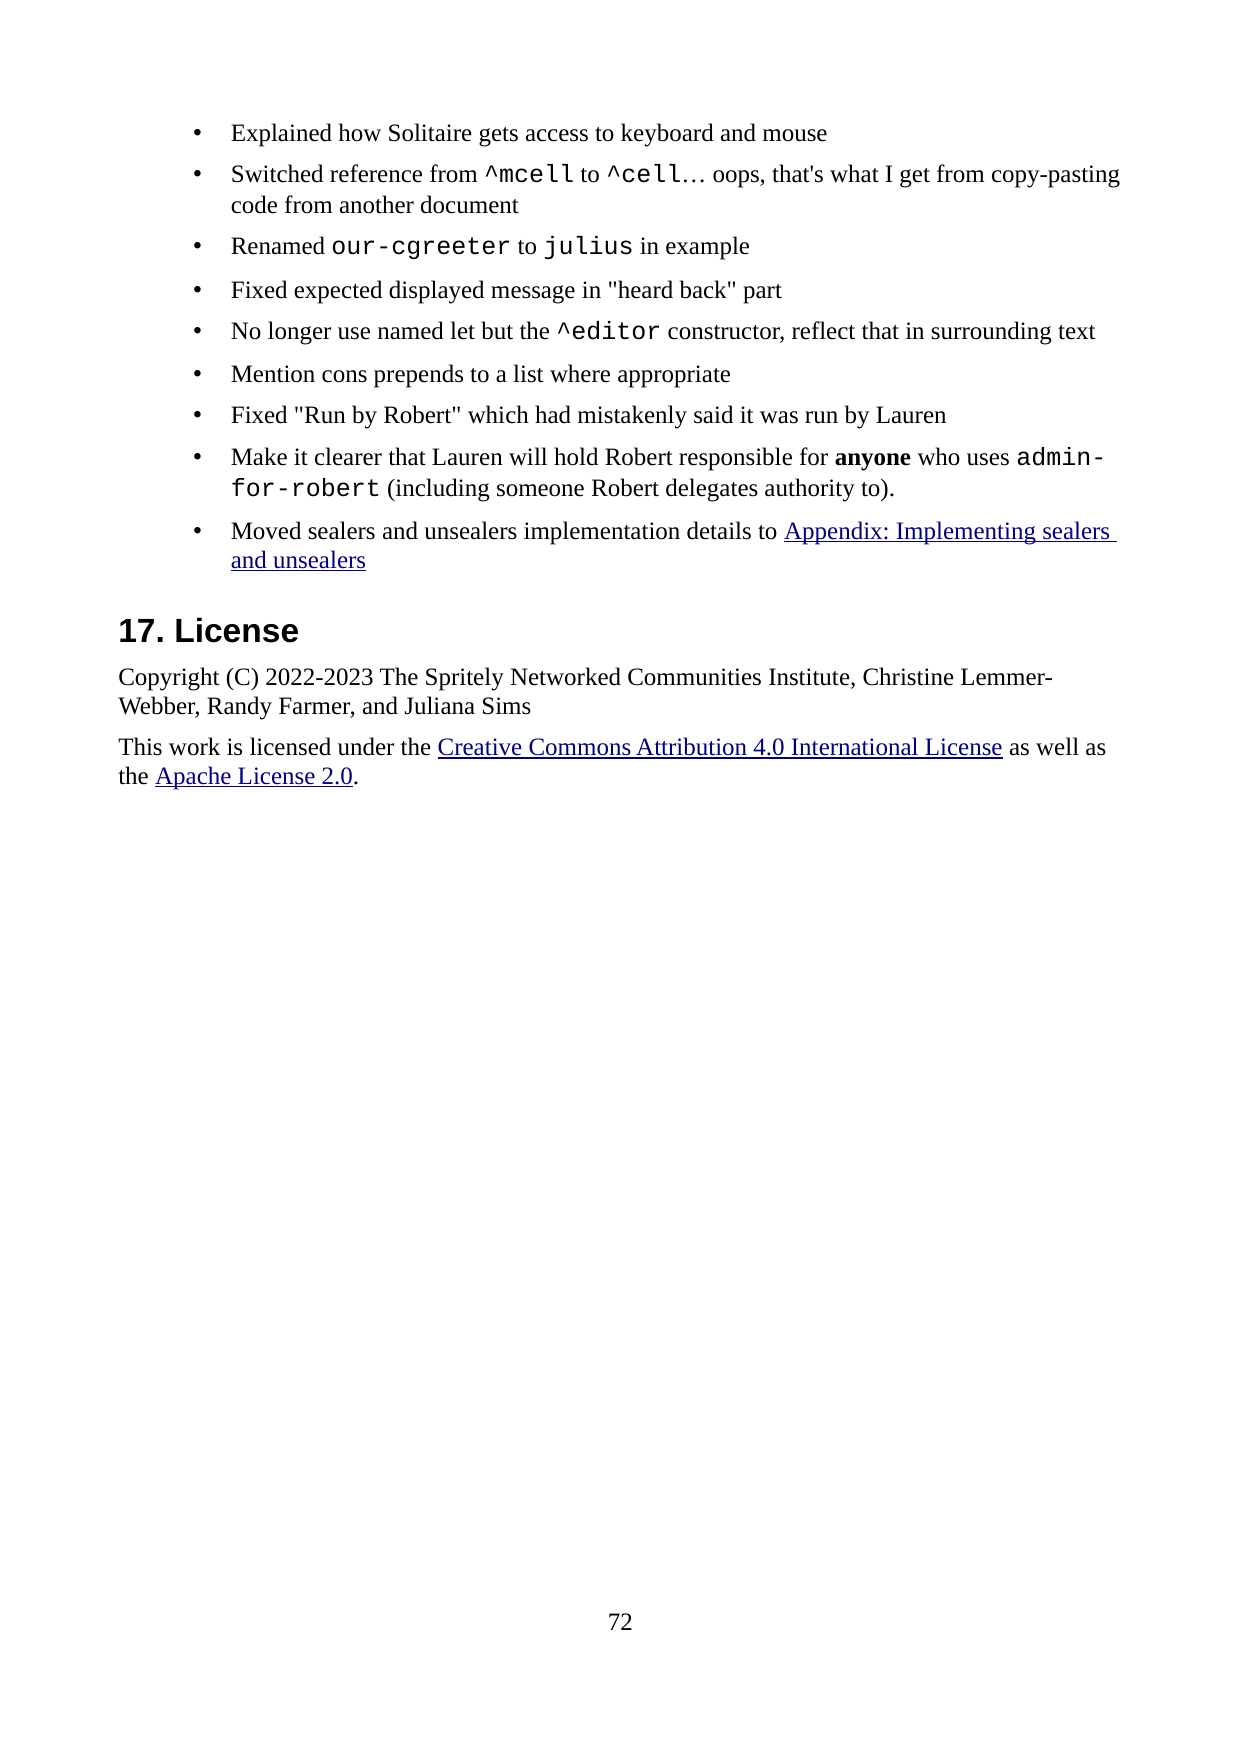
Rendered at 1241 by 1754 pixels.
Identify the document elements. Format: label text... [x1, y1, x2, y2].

list Make it clearer that Lauren will hold Robert responsible for anyone who uses admin-for-robert (including someone Robert delegates authority to). [193, 442, 1122, 503]
list Mention cons prepends to a list where appropriate [193, 359, 1122, 388]
text This work is licensed under the Creative Commons Attribution 4.0 International License as well as the Apache License 2.0. [118, 732, 1122, 790]
list No longer use named let but the ^editor constructor, reflect that in surrounding text [193, 316, 1122, 347]
list Fixed expected displayed message in "heard back" part [193, 275, 1122, 303]
list Fixed "Run by Robert" which had mistakenly said it was run by Lauren [193, 401, 1122, 429]
list Moved sealers and unsealers implementation details to Appendix: Implementing sealers and unsealers [193, 516, 1122, 573]
list Explained how Solitaire gets access to keyboard and mouse [193, 118, 1122, 147]
text Copyright (C) 2022-2023 The Spritely Networked Communities Institute, Christine Lemmer-Webber, Randy Farmer, and Juliana Sims [118, 662, 1122, 720]
list Switched reference from ^mcell to ^cell… oops, that's what I get from copy-pasting code from another document [193, 159, 1122, 219]
subtitle License [118, 611, 1122, 650]
list Renamed our-cgreeter to julius in example [193, 231, 1122, 262]
